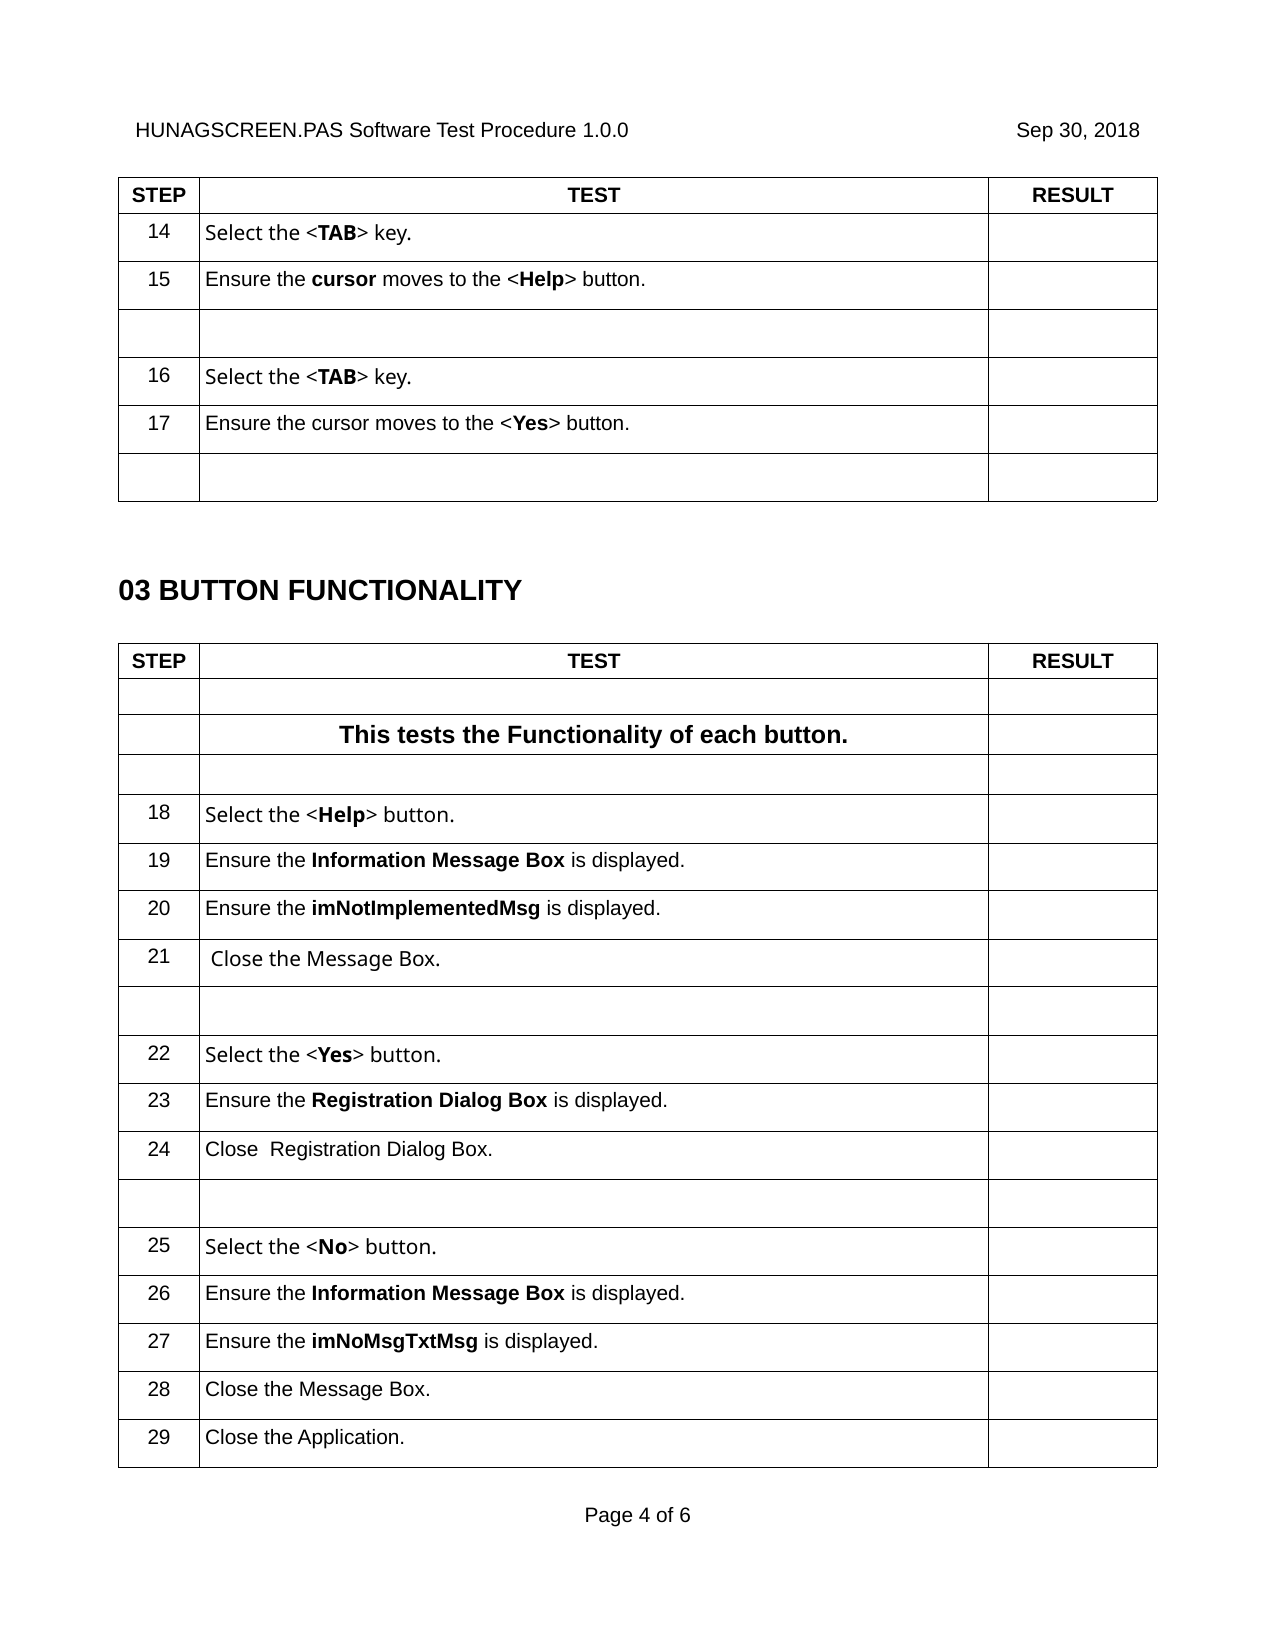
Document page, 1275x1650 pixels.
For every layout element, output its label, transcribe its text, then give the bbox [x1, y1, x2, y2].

table_cell 25 [119, 1228, 199, 1274]
table_cell 18 [119, 795, 199, 842]
table_header RESULT [989, 644, 1157, 678]
table_cell [989, 1324, 1157, 1371]
table_cell [119, 310, 199, 357]
table_cell 14 [119, 214, 199, 261]
table_cell 22 [119, 1036, 199, 1082]
table_header TEST [200, 178, 988, 213]
table_cell [989, 795, 1157, 842]
table_cell 16 [119, 358, 199, 405]
table_cell [119, 1180, 199, 1227]
table_cell [200, 310, 988, 357]
table_cell [989, 358, 1157, 405]
table_cell [989, 262, 1157, 309]
table_cell [119, 454, 199, 501]
table_cell [200, 987, 988, 1034]
table_cell Select the <Yes> button. [200, 1036, 988, 1082]
table_cell 17 [119, 406, 199, 453]
table_cell [989, 1228, 1157, 1274]
table_cell [989, 891, 1157, 938]
table_cell Select the <TAB> key. [200, 358, 988, 405]
table_cell [119, 715, 199, 754]
table_cell Close the Application. [200, 1420, 988, 1467]
table_cell Ensure the Registration Dialog Box is displayed. [200, 1084, 988, 1131]
table_cell [200, 679, 988, 714]
table_header TEST [200, 644, 988, 678]
table_header STEP [119, 178, 199, 213]
table_cell 24 [119, 1132, 199, 1178]
table_cell [989, 1132, 1157, 1178]
table_cell [200, 755, 988, 794]
table_cell [989, 940, 1157, 986]
table_cell Ensure the cursor moves to the <Yes> button. [200, 406, 988, 453]
table_cell [119, 679, 199, 714]
table_header STEP [119, 644, 199, 678]
table_cell [989, 755, 1157, 794]
table_cell This tests the Functionality of each button. [200, 715, 988, 754]
table_cell [200, 454, 988, 501]
table_cell 28 [119, 1372, 199, 1419]
table_cell Ensure the imNoMsgTxtMsg is displayed. [200, 1324, 988, 1371]
table_cell Ensure the Information Message Box is displayed. [200, 844, 988, 890]
table_cell Close the Message Box. [200, 940, 988, 986]
table_cell [989, 1084, 1157, 1131]
table_cell [989, 679, 1157, 714]
table_cell 19 [119, 844, 199, 890]
table_cell [989, 1036, 1157, 1082]
table_cell [989, 310, 1157, 357]
table_cell 26 [119, 1276, 199, 1323]
table_header RESULT [989, 178, 1157, 213]
table_cell Select the <No> button. [200, 1228, 988, 1274]
table_cell [200, 1180, 988, 1227]
table_cell [989, 1372, 1157, 1419]
table_cell 27 [119, 1324, 199, 1371]
table_cell Select the <TAB> key. [200, 214, 988, 261]
table_cell [989, 454, 1157, 501]
text 03 BUTTON FUNCTIONALITY [118, 573, 1157, 606]
table_cell [989, 1276, 1157, 1323]
table_cell Ensure the Information Message Box is displayed. [200, 1276, 988, 1323]
table_cell [989, 214, 1157, 261]
table_cell 15 [119, 262, 199, 309]
table_cell [989, 1420, 1157, 1467]
table_cell [989, 987, 1157, 1034]
table_cell Close the Message Box. [200, 1372, 988, 1419]
table_cell [119, 755, 199, 794]
table_cell Ensure the cursor moves to the <Help> button. [200, 262, 988, 309]
table_cell [989, 406, 1157, 453]
table_cell Select the <Help> button. [200, 795, 988, 842]
table_cell 21 [119, 940, 199, 986]
table_cell [989, 715, 1157, 754]
table_cell 29 [119, 1420, 199, 1467]
table_cell 23 [119, 1084, 199, 1131]
table_cell Close Registration Dialog Box. [200, 1132, 988, 1178]
table_cell Ensure the imNotImplementedMsg is displayed. [200, 891, 988, 938]
table_cell 20 [119, 891, 199, 938]
table_cell [119, 987, 199, 1034]
table_cell [989, 1180, 1157, 1227]
table_cell [989, 844, 1157, 890]
